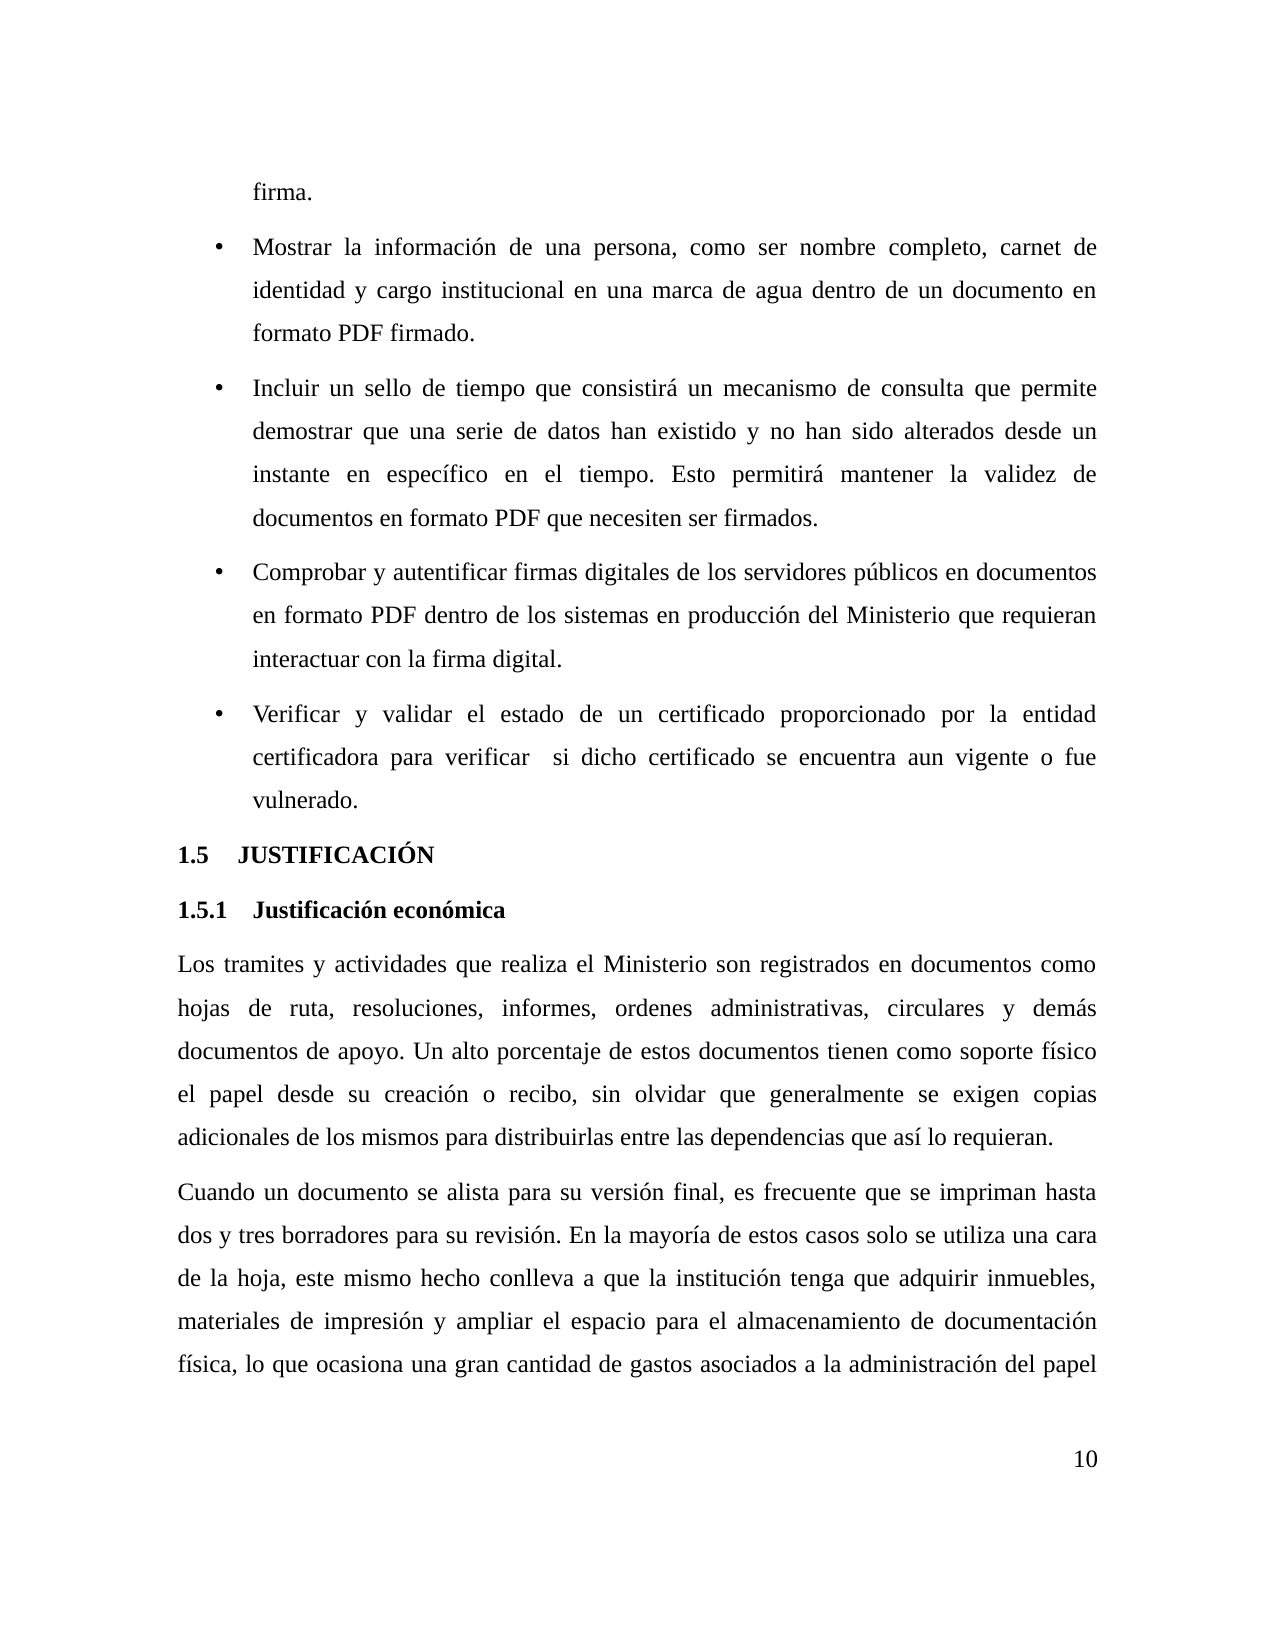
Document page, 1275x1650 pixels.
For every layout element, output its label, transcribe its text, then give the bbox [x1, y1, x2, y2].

list Incluir un sello de tiempo que consistirá un mecanismo de consulta que permite demostrar que una serie de datos han existido y no han sido alterados desde un instante en específico en el tiempo. Esto permitirá mantener la validez de documentos en formato PDF que necesiten ser firmados. [215, 373, 1098, 531]
subtitle JUSTIFICACIÓN [177, 840, 1098, 868]
text Los tramites y actividades que realiza el Ministerio son registrados en documentos como hojas de ruta, resoluciones, informes, ordenes administrativas, circulares y demás documentos de apoyo. Un alto porcentaje de estos documentos tienen como soporte físico el papel desde su creación o recibo, sin olvidar que generalmente se exigen copias adicionales de los mismos para distribuirlas entre las dependencias que así lo requieran. [177, 949, 1098, 1151]
list Comprobar y autentificar firmas digitales de los servidores públicos en documentos en formato PDF dentro de los sistemas en producción del Ministerio que requieran interactuar con la firma digital. [215, 557, 1098, 672]
subtitle Justificación económica [177, 895, 1098, 923]
list Mostrar la información de una persona, como ser nombre completo, carnet de identidad y cargo institucional en una marca de agua dentro de un documento en formato PDF firmado. [215, 232, 1098, 347]
text Cuando un documento se alista para su versión final, es frecuente que se impriman hasta dos y tres borradores para su revisión. En la mayoría de estos casos solo se utiliza una cara de la hoja, este mismo hecho conlleva a que la institución tenga que adquirir inmuebles, materiales de impresión y ampliar el espacio para el almacenamiento de documentación física, lo que ocasiona una gran cantidad de gastos asociados a la administración del papel [177, 1177, 1098, 1378]
list firma. [215, 177, 1098, 206]
list Verificar y validar el estado de un certificado proporcionado por la entidad certificadora para verificar si dicho certificado se encuentra aun vigente o fue vulnerado. [215, 699, 1098, 814]
